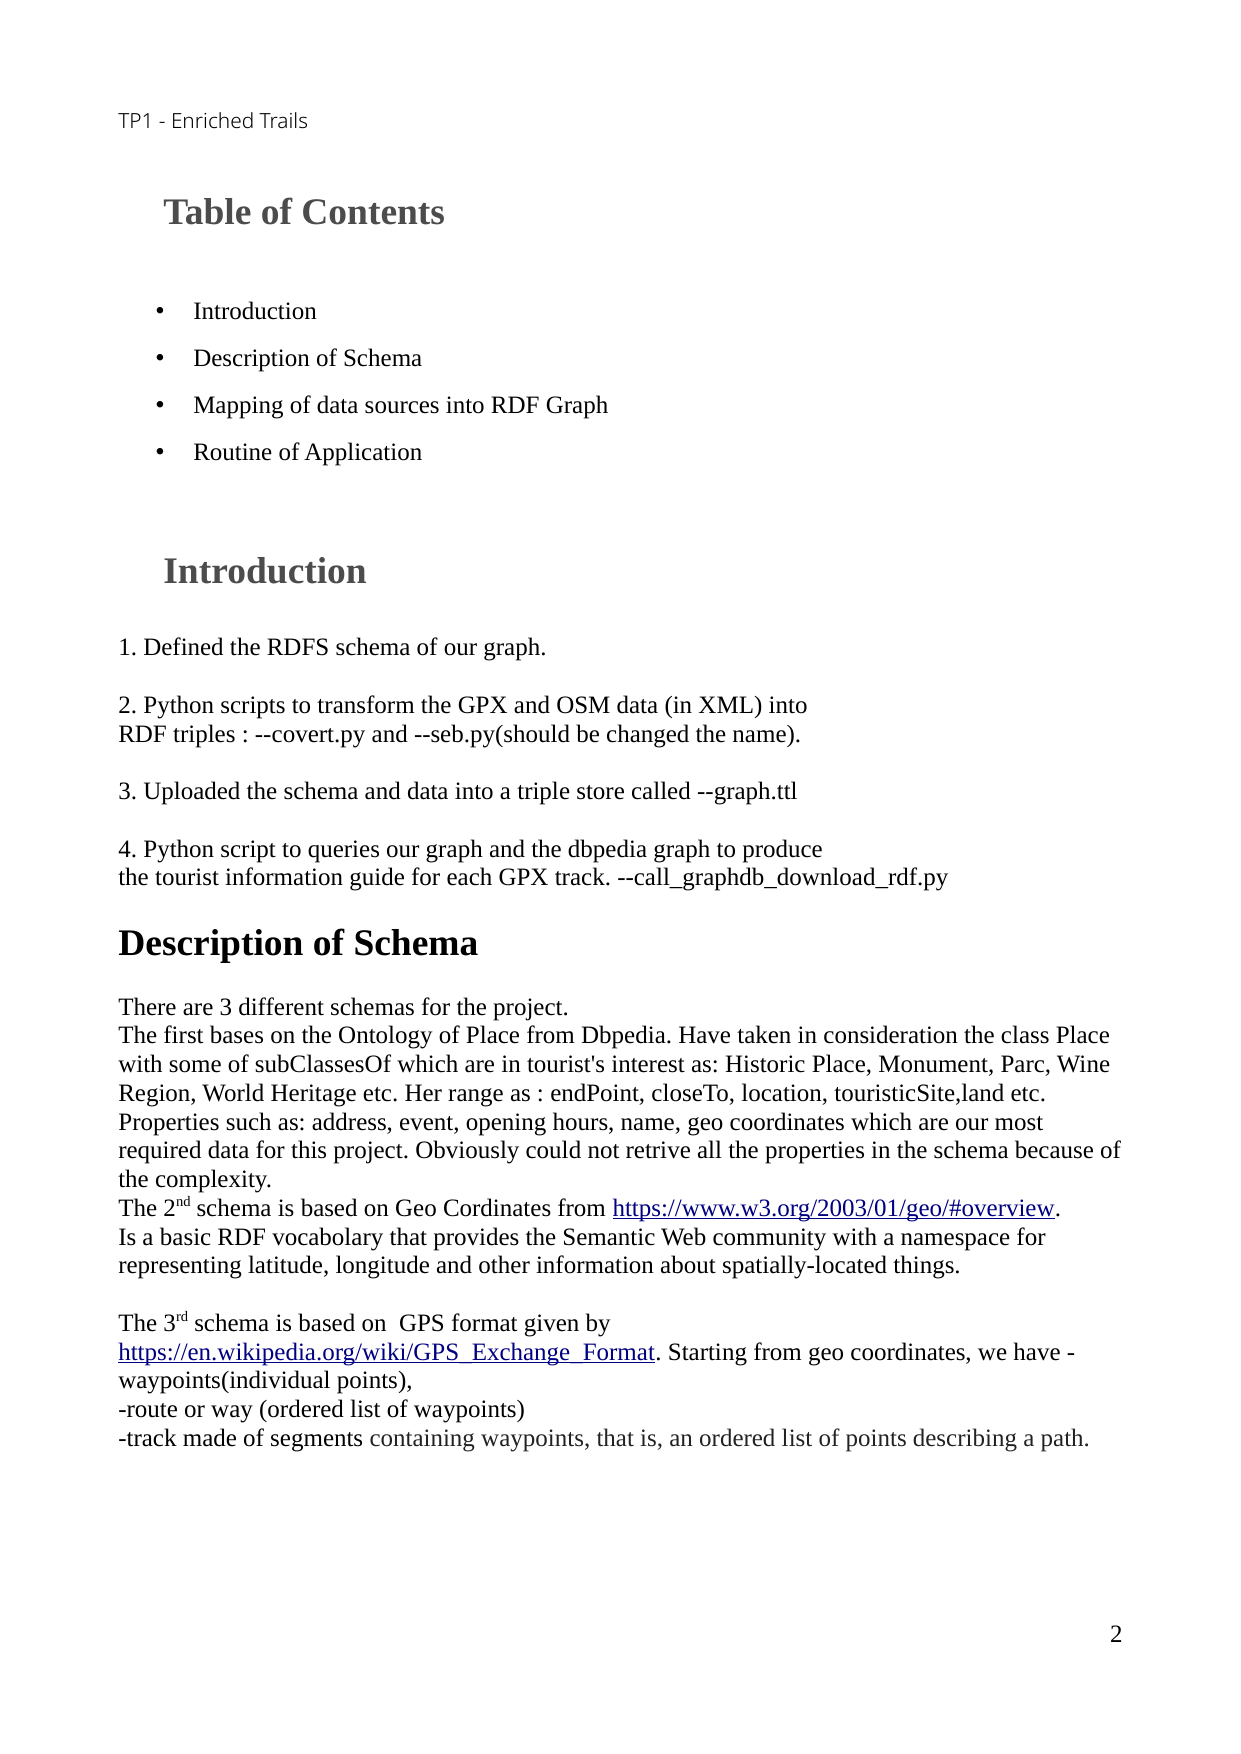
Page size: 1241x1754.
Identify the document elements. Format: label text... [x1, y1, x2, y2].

list Mapping of data sources into RDF Graph [156, 390, 1122, 419]
list Introduction [156, 296, 1122, 325]
text There are 3 different schemas for the project. [118, 992, 1122, 1021]
text The first bases on the Ontology of Place from Dbpedia. Have taken in consideration the class Place with some of subClassesOf which are in tourist's interest as: Historic Place, Monument, Parc, Wine Region, World Heritage etc. Her range as : endPoint, closeTo, location, touristicSite,land etc. Properties such as: address, event, opening hours, name, geo coordinates which are our most required data for this project. Obviously could not retrive all the properties in the schema because of the complexity. [118, 1021, 1122, 1193]
text 1. Defined the RDFS schema of our graph. [118, 632, 1122, 661]
text 2. Python scripts to transform the GPX and OSM data (in XML) into [118, 690, 1122, 719]
list Routine of Application [156, 437, 1122, 466]
text 4. Python script to queries our graph and the dbpedia graph to produce [118, 834, 1122, 862]
text the tourist information guide for each GPX track. --call_graphdb_download_rdf.py [118, 862, 1122, 891]
text 3. Uploaded the schema and data into a triple store called --graph.ttl [118, 776, 1122, 805]
subtitle Introduction [118, 548, 1122, 591]
text RDF triples : --covert.py and --seb.py(should be changed the name). [118, 719, 1122, 747]
text -track made of segments containing waypoints, that is, an ordered list of points describing a path. [118, 1423, 1122, 1452]
text Description of Schema [118, 920, 1122, 963]
text Is a basic RDF vocabolary that provides the Semantic Web community with a namespace for representing latitude, longitude and other information about spatially-located things. [118, 1222, 1122, 1279]
text -route or way (ordered list of waypoints) [118, 1394, 1122, 1423]
subtitle Table of Contents [118, 189, 1122, 232]
list Description of Schema [156, 343, 1122, 372]
text The 2nd schema is based on Geo Cordinates from https://www.w3.org/2003/01/geo/#overview. [118, 1193, 1122, 1222]
text The 3rd schema is based on GPS format given by https://en.wikipedia.org/wiki/GPS_Exchange_Format. Starting from geo coordinates, we have -waypoints(individual points), [118, 1308, 1122, 1394]
